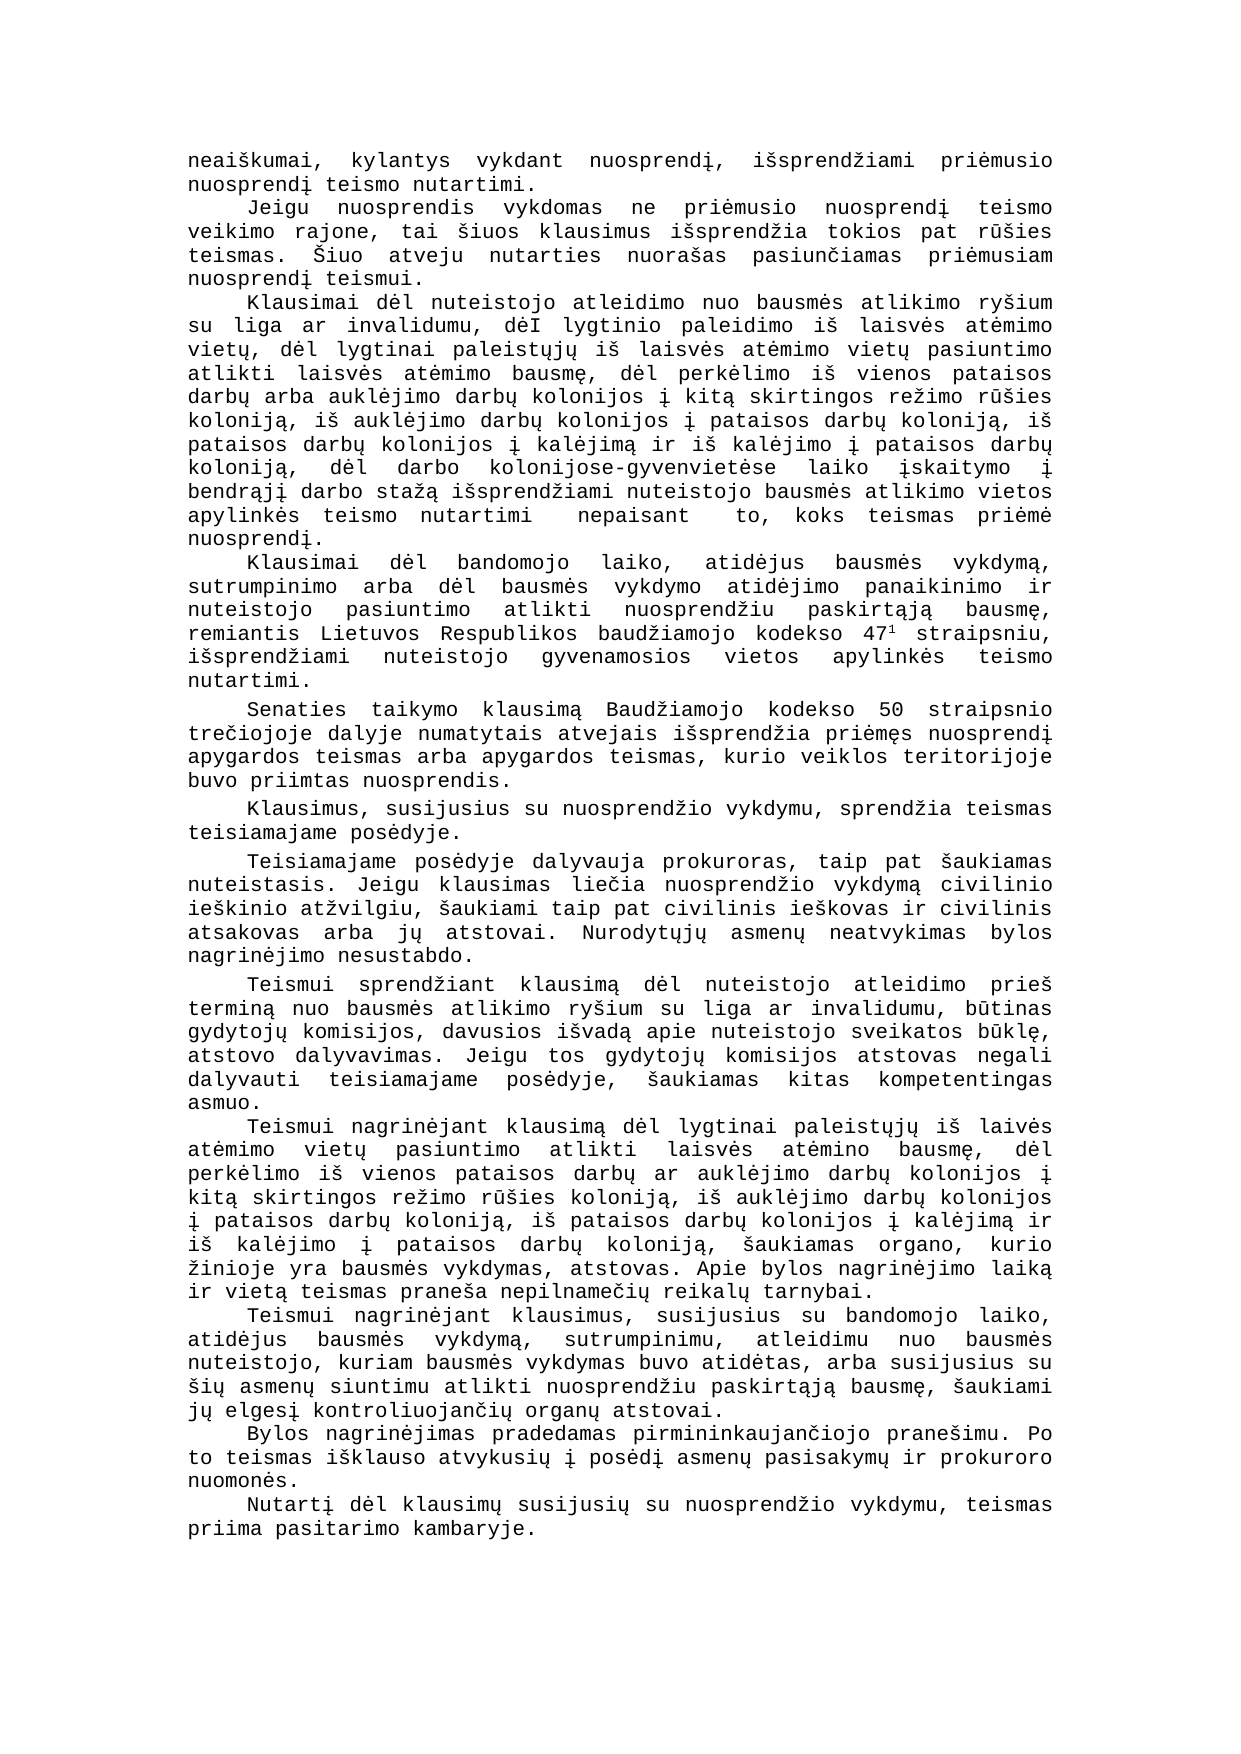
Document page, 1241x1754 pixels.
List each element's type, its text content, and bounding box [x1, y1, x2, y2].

text Jeigu nuosprendis vykdomas ne priėmusio nuosprendį teismo veikimo rajone, tai šiuos klausimus išsprendžia tokios pat rūšies teismas. Šiuo atveju nutarties nuorašas pasiunčiamas priėmusiam nuosprendį teismui. [187, 197, 1053, 292]
text Teismui nagrinėjant klausimus, susijusius su bandomojo laiko, atidėjus bausmės vykdymą, sutrumpinimu, atleidimu nuo bausmės nuteistojo, kuriam bausmės vykdymas buvo atidėtas, arba susijusius su šių asmenų siuntimu atlikti nuosprendžiu paskirtąją bausmę, šaukiami jų elgesį kontroliuojančių organų atstovai. [187, 1305, 1053, 1423]
text Klausimus, susijusius su nuosprendžio vykdymu, sprendžia teismas teisiamajame posėdyje. [187, 798, 1053, 846]
text Klausimai dėl bandomojo laiko, atidėjus bausmės vykdymą, sutrumpinimo arba dėl bausmės vykdymo atidėjimo panaikinimo ir nuteistojo pasiuntimo atlikti nuosprendžiu paskirtąją bausmę, remiantis Lietuvos Respublikos baudžiamojo kodekso 471 straipsniu, išsprendžiami nuteistojo gyvenamosios vietos apylinkės teismo nutartimi. [187, 552, 1053, 694]
text Teismui sprendžiant klausimą dėl nuteistojo atleidimo prieš terminą nuo bausmės atlikimo ryšium su liga ar invalidumu, būtinas gydytojų komisijos, davusios išvadą apie nuteistojo sveikatos būklę, atstovo dalyvavimas. Jeigu tos gydytojų komisijos atstovas negali dalyvauti teisiamajame posėdyje, šaukiamas kitas kompetentingas asmuo. [187, 974, 1053, 1116]
text Senaties taikymo klausimą Baudžiamojo kodekso 50 straipsnio trečiojoje dalyje numatytais atvejais išsprendžia priėmęs nuosprendį apygardos teismas arba apygardos teismas, kurio veiklos teritorijoje buvo priimtas nuosprendis. [187, 699, 1053, 793]
text neaiškumai, kylantys vykdant nuosprendį, išsprendžiami priėmusio nuosprendį teismo nutartimi. [187, 150, 1053, 197]
text Teismui nagrinėjant klausimą dėl lygtinai paleistųjų iš laivės atėmimo vietų pasiuntimo atlikti laisvės atėmino bausmę, dėl perkėlimo iš vienos pataisos darbų ar auklėjimo darbų kolonijos į kitą skirtingos režimo rūšies koloniją, iš auklėjimo darbų kolonijos į pataisos darbų koloniją, iš pataisos darbų kolonijos į kalėjimą ir iš kalėjimo į pataisos darbų koloniją, šaukiamas organo, kurio žinioje yra bausmės vykdymas, atstovas. Apie bylos nagrinėjimo laiką ir vietą teismas praneša nepilnamečių reikalų tarnybai. [187, 1116, 1053, 1305]
text Nutartį dėl klausimų susijusių su nuosprendžio vykdymu, teismas priima pasitarimo kambaryje. [187, 1494, 1053, 1541]
text Klausimai dėl nuteistojo atleidimo nuo bausmės atlikimo ryšium su liga ar invalidumu, dėI lygtinio paleidimo iš laisvės atėmimo vietų, dėl lygtinai paleistųjų iš laisvės atėmimo vietų pasiuntimo atlikti laisvės atėmimo bausmę, dėl perkėlimo iš vienos pataisos darbų arba auklėjimo darbų kolonijos į kitą skirtingos režimo rūšies koloniją, iš auklėjimo darbų kolonijos į pataisos darbų koloniją, iš pataisos darbų kolonijos į kalėjimą ir iš kalėjimo į pataisos darbų koloniją, dėl darbo kolonijose-gyvenvietėse laiko įskaitymo į bendrąjį darbo stažą išsprendžiami nuteistojo bausmės atlikimo vietos apylinkės teismo nutartimi nepaisant to, koks teismas priėmė nuosprendį. [187, 292, 1053, 552]
text Bylos nagrinėjimas pradedamas pirmininkaujančiojo pranešimu. Po to teismas išklauso atvykusių į posėdį asmenų pasisakymų ir prokuroro nuomonės. [187, 1423, 1053, 1494]
text Teisiamajame posėdyje dalyvauja prokuroras, taip pat šaukiamas nuteistasis. Jeigu klausimas liečia nuosprendžio vykdymą civilinio ieškinio atžvilgiu, šaukiami taip pat civilinis ieškovas ir civilinis atsakovas arba jų atstovai. Nurodytųjų asmenų neatvykimas bylos nagrinėjimo nesustabdo. [187, 851, 1053, 969]
